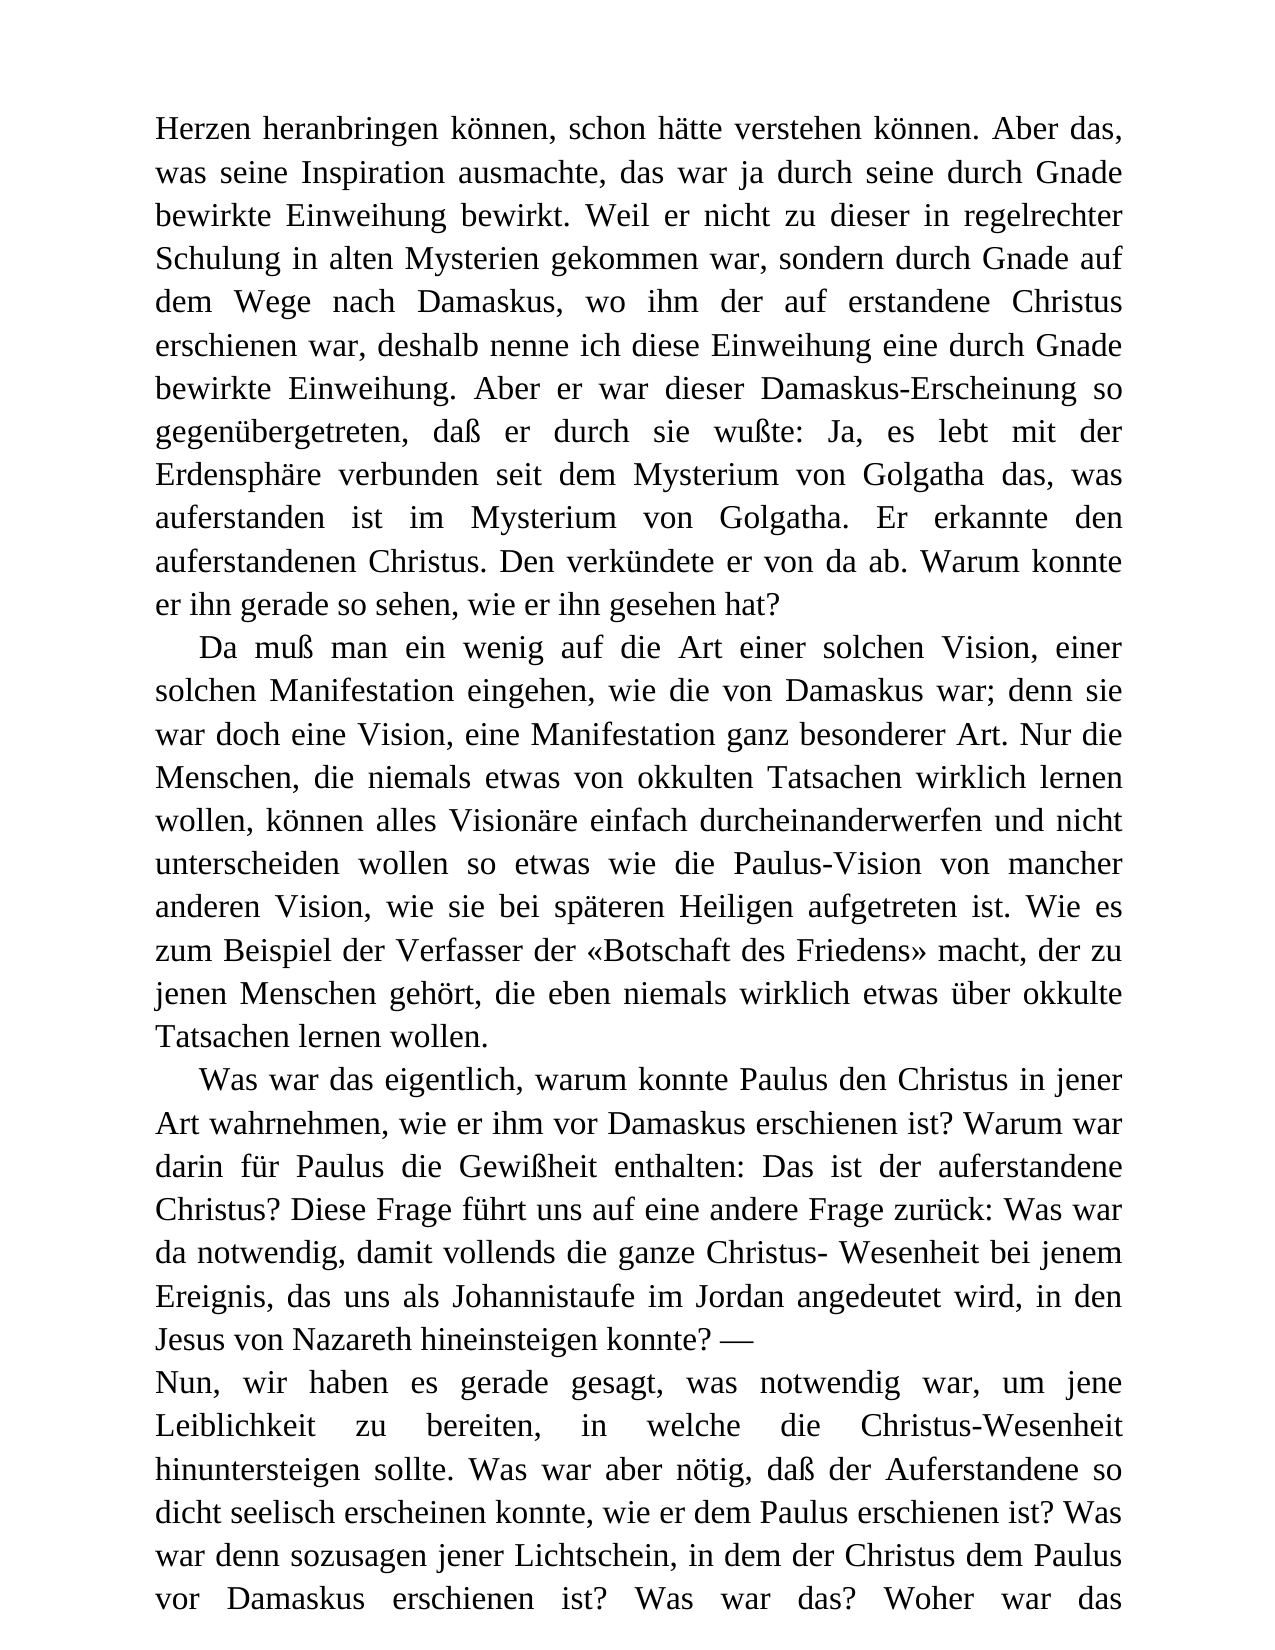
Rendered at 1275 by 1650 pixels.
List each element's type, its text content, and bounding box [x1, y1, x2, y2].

text Was war das eigentlich, warum konnte Paulus den Christus in jener Art wahrnehmen, wie er ihm vor Damaskus erschienen ist? Warum war darin für Paulus die Gewißheit enthalten: Das ist der auferstandene Christus? Diese Frage führt uns auf eine andere Frage zurück: Was war da notwendig, damit vollends die ganze Christus- Wesenheit bei jenem Ereignis, das uns als Johannistaufe im Jordan angedeutet wird, in den Jesus von Nazareth hineinsteigen konnte? — [155, 1060, 1124, 1357]
text Herzen heranbringen können, schon hätte verstehen können. Aber das, was seine Inspiration ausmachte, das war ja durch seine durch Gnade bewirkte Einweihung bewirkt. Weil er nicht zu dieser in regelrechter Schulung in alten Mysterien gekommen war, sondern durch Gnade auf dem Wege nach Damaskus, wo ihm der auf erstandene Christus erschienen war, deshalb nenne ich diese Einweihung eine durch Gnade bewirkte Einweihung. Aber er war dieser Damaskus-Erscheinung so gegenübergetreten, daß er durch sie wußte: Ja, es lebt mit der Erdensphäre verbunden seit dem Mysterium von Golgatha das, was auferstanden ist im Mysterium von Golgatha. Er erkannte den auferstandenen Christus. Den verkündete er von da ab. Warum konnte er ihn gerade so sehen, wie er ihn gesehen hat? [155, 109, 1124, 622]
text Da muß man ein wenig auf die Art einer solchen Vision, einer solchen Manifestation eingehen, wie die von Damaskus war; denn sie war doch eine Vision, eine Manifestation ganz besonderer Art. Nur die Menschen, die niemals etwas von okkulten Tatsachen wirklich lernen wollen, können alles Visionäre einfach durcheinanderwerfen und nicht unterscheiden wollen so etwas wie die Paulus-Vision von mancher anderen Vision, wie sie bei späteren Heiligen aufgetreten ist. Wie es zum Beispiel der Verfasser der «Botschaft des Friedens» macht, der zu jenen Menschen gehört, die eben niemals wirklich etwas über okkulte Tatsachen lernen wollen. [155, 627, 1124, 1055]
text Nun, wir haben es gerade gesagt, was notwendig war, um jene Leiblichkeit zu bereiten, in welche die Christus-Wesenheit hinuntersteigen sollte. Was war aber nötig, daß der Auferstandene so dicht seelisch erscheinen konnte, wie er dem Paulus erschienen ist? Was war denn sozusagen jener Lichtschein, in dem der Christus dem Paulus vor Damaskus erschienen ist? Was war das? Woher war das [155, 1362, 1124, 1617]
